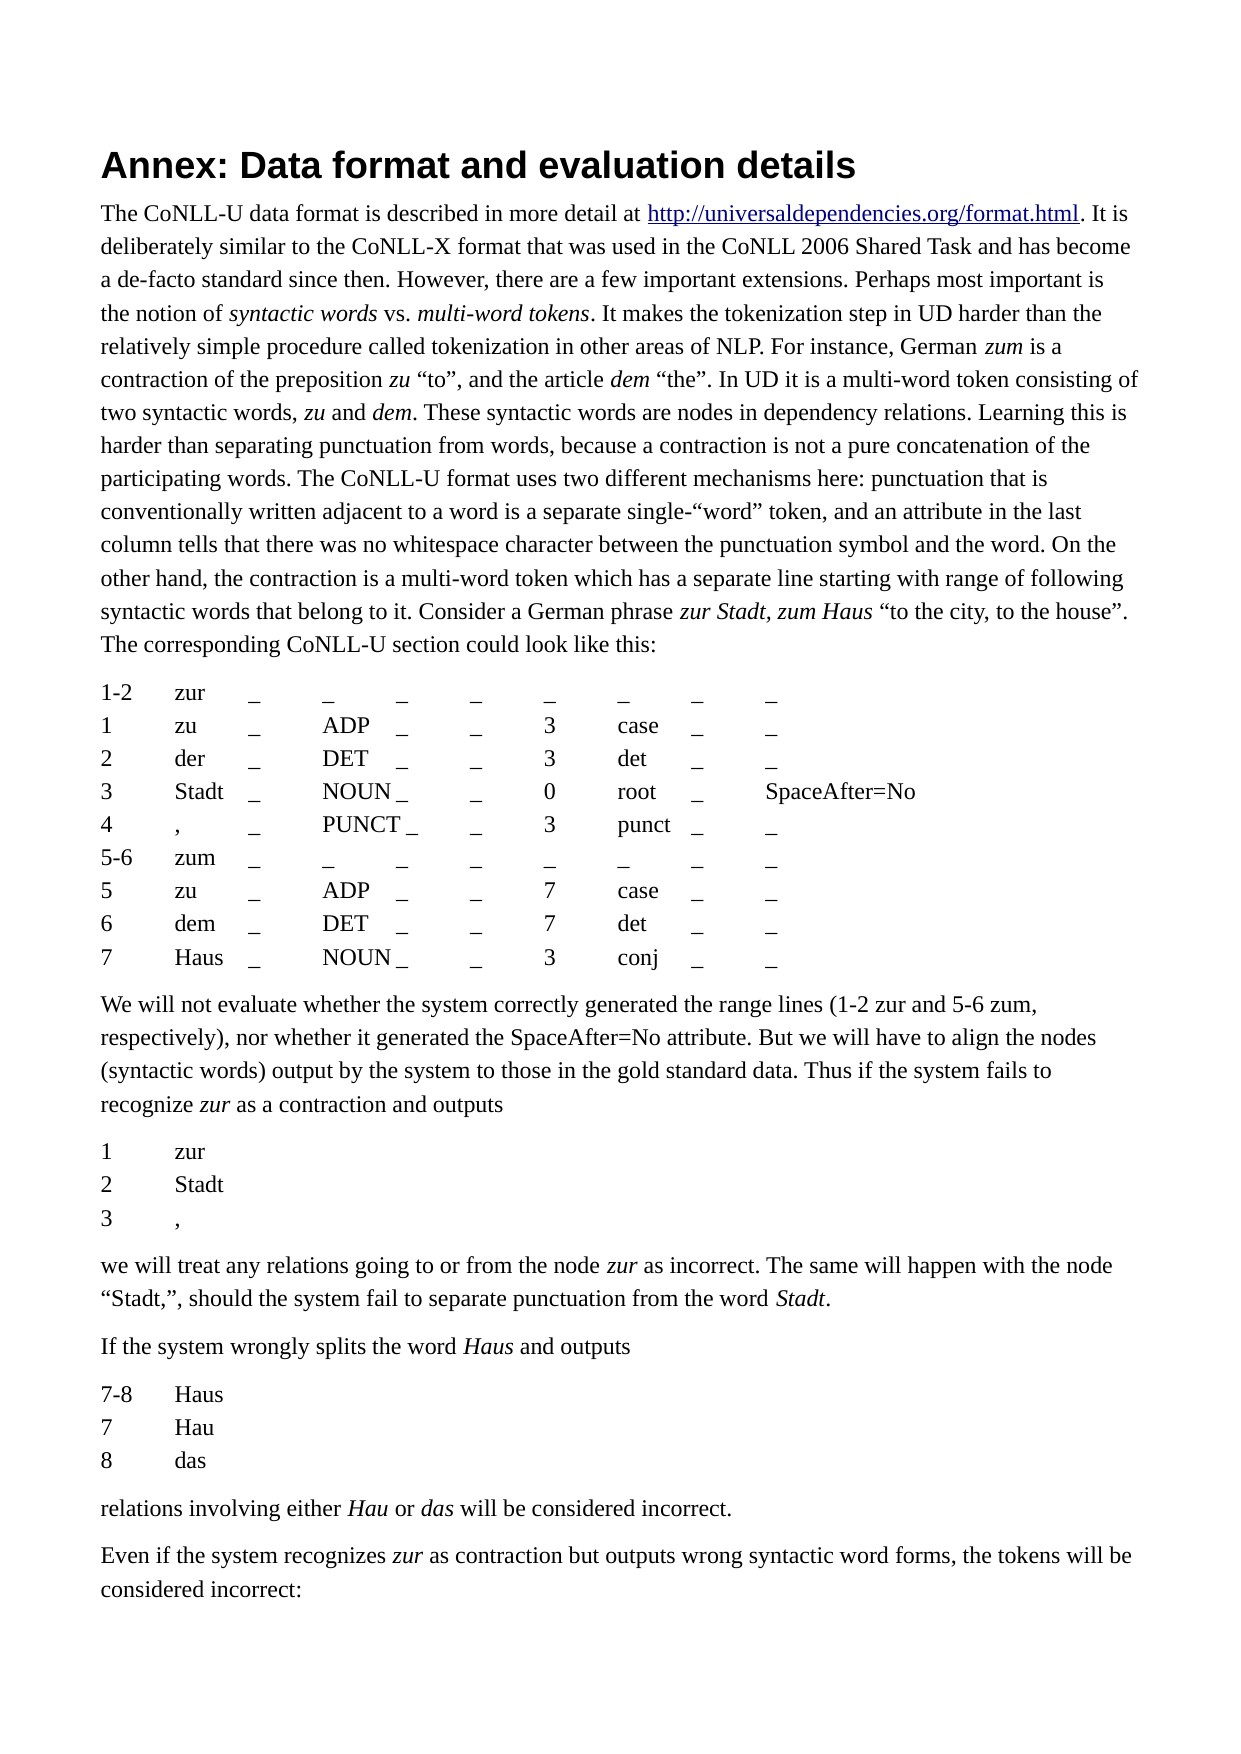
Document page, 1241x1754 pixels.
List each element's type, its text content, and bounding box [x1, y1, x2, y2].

subtitle Annex: Data format and evaluation details [100, 143, 1140, 187]
text Even if the system recognizes zur as contraction but outputs wrong syntactic word forms, the tokens will be considered incorrect: [100, 1542, 1140, 1602]
text If the system wrongly splits the word Haus and outputs [100, 1332, 1140, 1360]
text we will treat any relations going to or from the node zur as incorrect. The same will happen with the node “Stadt,”, should the system fail to separate punctuation from the word Stadt. [100, 1251, 1140, 1312]
text 1-2 zur _ _ _ _ _ _ _ _ 1 zu _ ADP _ _ 3 case _ _ 2 der _ DET _ _ 3 det _ _ 3 Stadt _ NOUN _ _ 0 root _ SpaceAfter=No 4 , _ PUNCT _ _ 3 punct _ _ 5-6 zum _ _ _ _ _ _ _ _ 5 zu _ ADP _ _ 7 case _ _ 6 dem _ DET _ _ 7 det _ _ 7 Haus _ NOUN _ _ 3 conj _ _ [100, 678, 1140, 970]
text 1 zur 2 Stadt 3 , [100, 1137, 1140, 1231]
text We will not evaluate whether the system correctly generated the range lines (1-2 zur and 5-6 zum, respectively), nor whether it generated the SpaceAfter=No attribute. But we will have to align the nodes (syntactic words) output by the system to those in the gold standard data. Thus if the system fails to recognize zur as a contraction and outputs [100, 990, 1140, 1117]
text 7-8 Haus 7 Hau 8 das [100, 1380, 1140, 1474]
text relations involving either Hau or das will be considered incorrect. [100, 1494, 1140, 1521]
text The CoNLL-U data format is described in more detail at http://universaldependencies.org/format.html. It is deliberately similar to the CoNLL-X format that was used in the CoNLL 2006 Shared Task and has become a de-facto standard since then. However, there are a few important extensions. Perhaps most important is the notion of syntactic words vs. multi-word tokens. It makes the tokenization step in UD harder than the relatively simple procedure called tokenization in other areas of NLP. For instance, German zum is a contraction of the preposition zu “to”, and the article dem “the”. In UD it is a multi-word token consisting of two syntactic words, zu and dem. These syntactic words are nodes in dependency relations. Learning this is harder than separating punctuation from words, because a contraction is not a pure concatenation of the participating words. The CoNLL-U format uses two different mechanisms here: punctuation that is conventionally written adjacent to a word is a separate single-“word” token, and an attribute in the last column tells that there was no whitespace character between the punctuation symbol and the word. On the other hand, the contraction is a multi-word token which has a separate line starting with range of following syntactic words that belong to it. Consider a German phrase zur Stadt, zum Haus “to the city, to the house”. The corresponding CoNLL-U section could look like this: [100, 199, 1140, 657]
